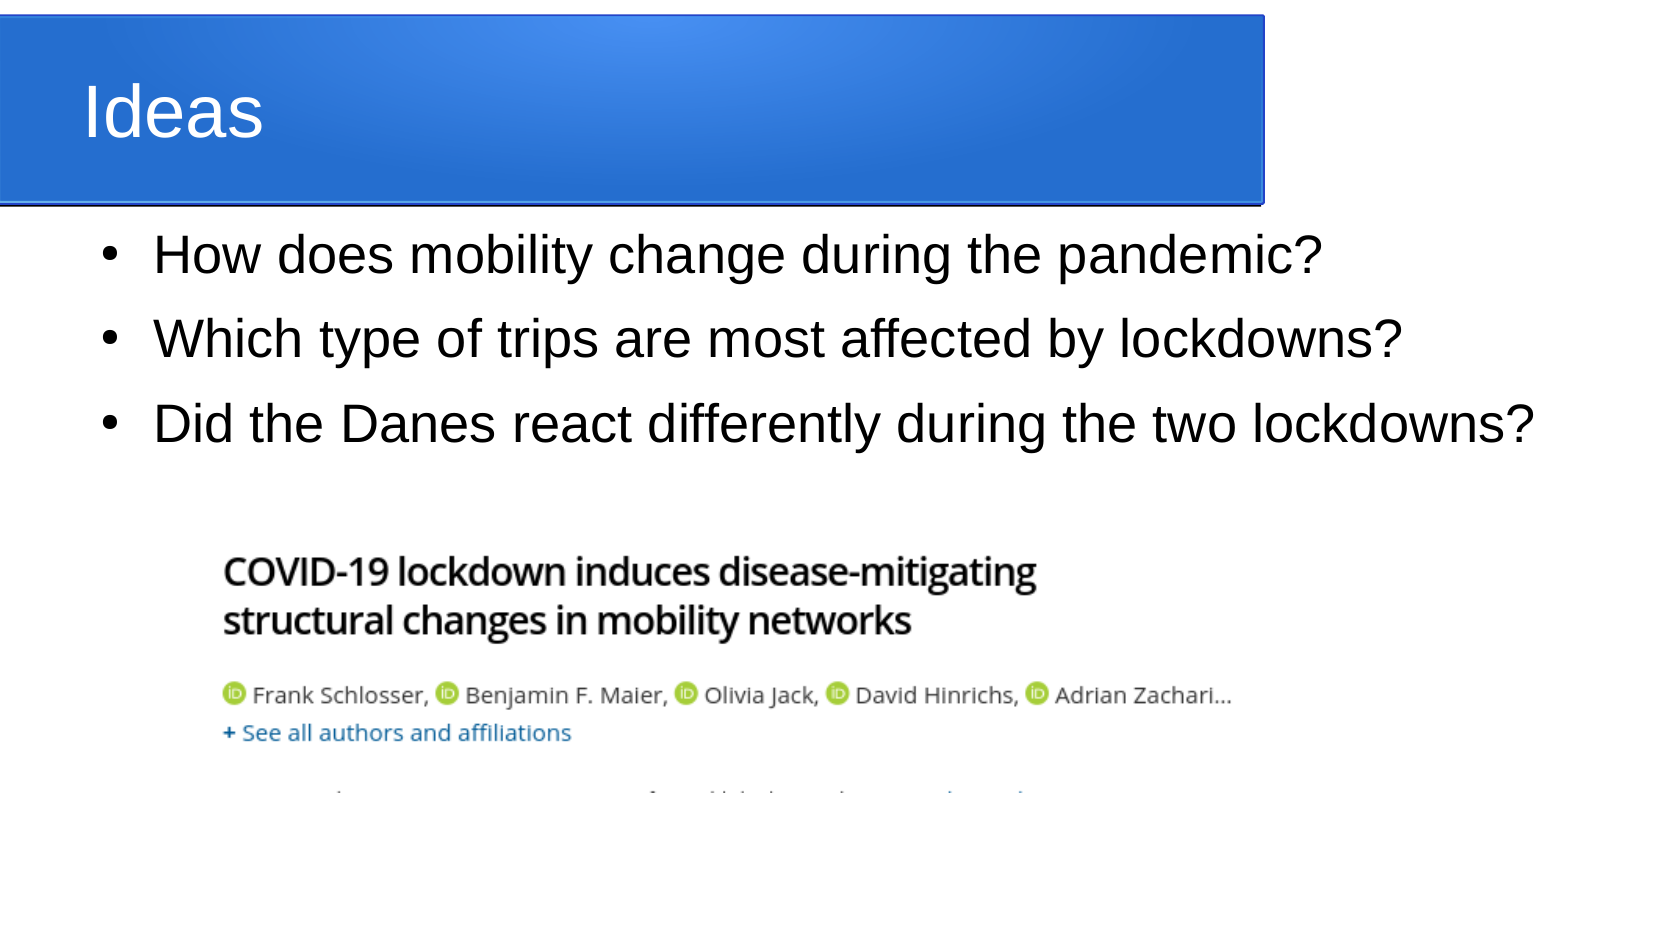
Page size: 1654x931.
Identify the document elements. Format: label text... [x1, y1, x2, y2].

picture [212, 539, 1276, 793]
list How does mobility change during the pandemic? Which type of trips are most affected by lockdowns? Did the Danes react differently during the two lockdowns? [82, 224, 1571, 764]
title Ideas [82, 35, 1235, 189]
